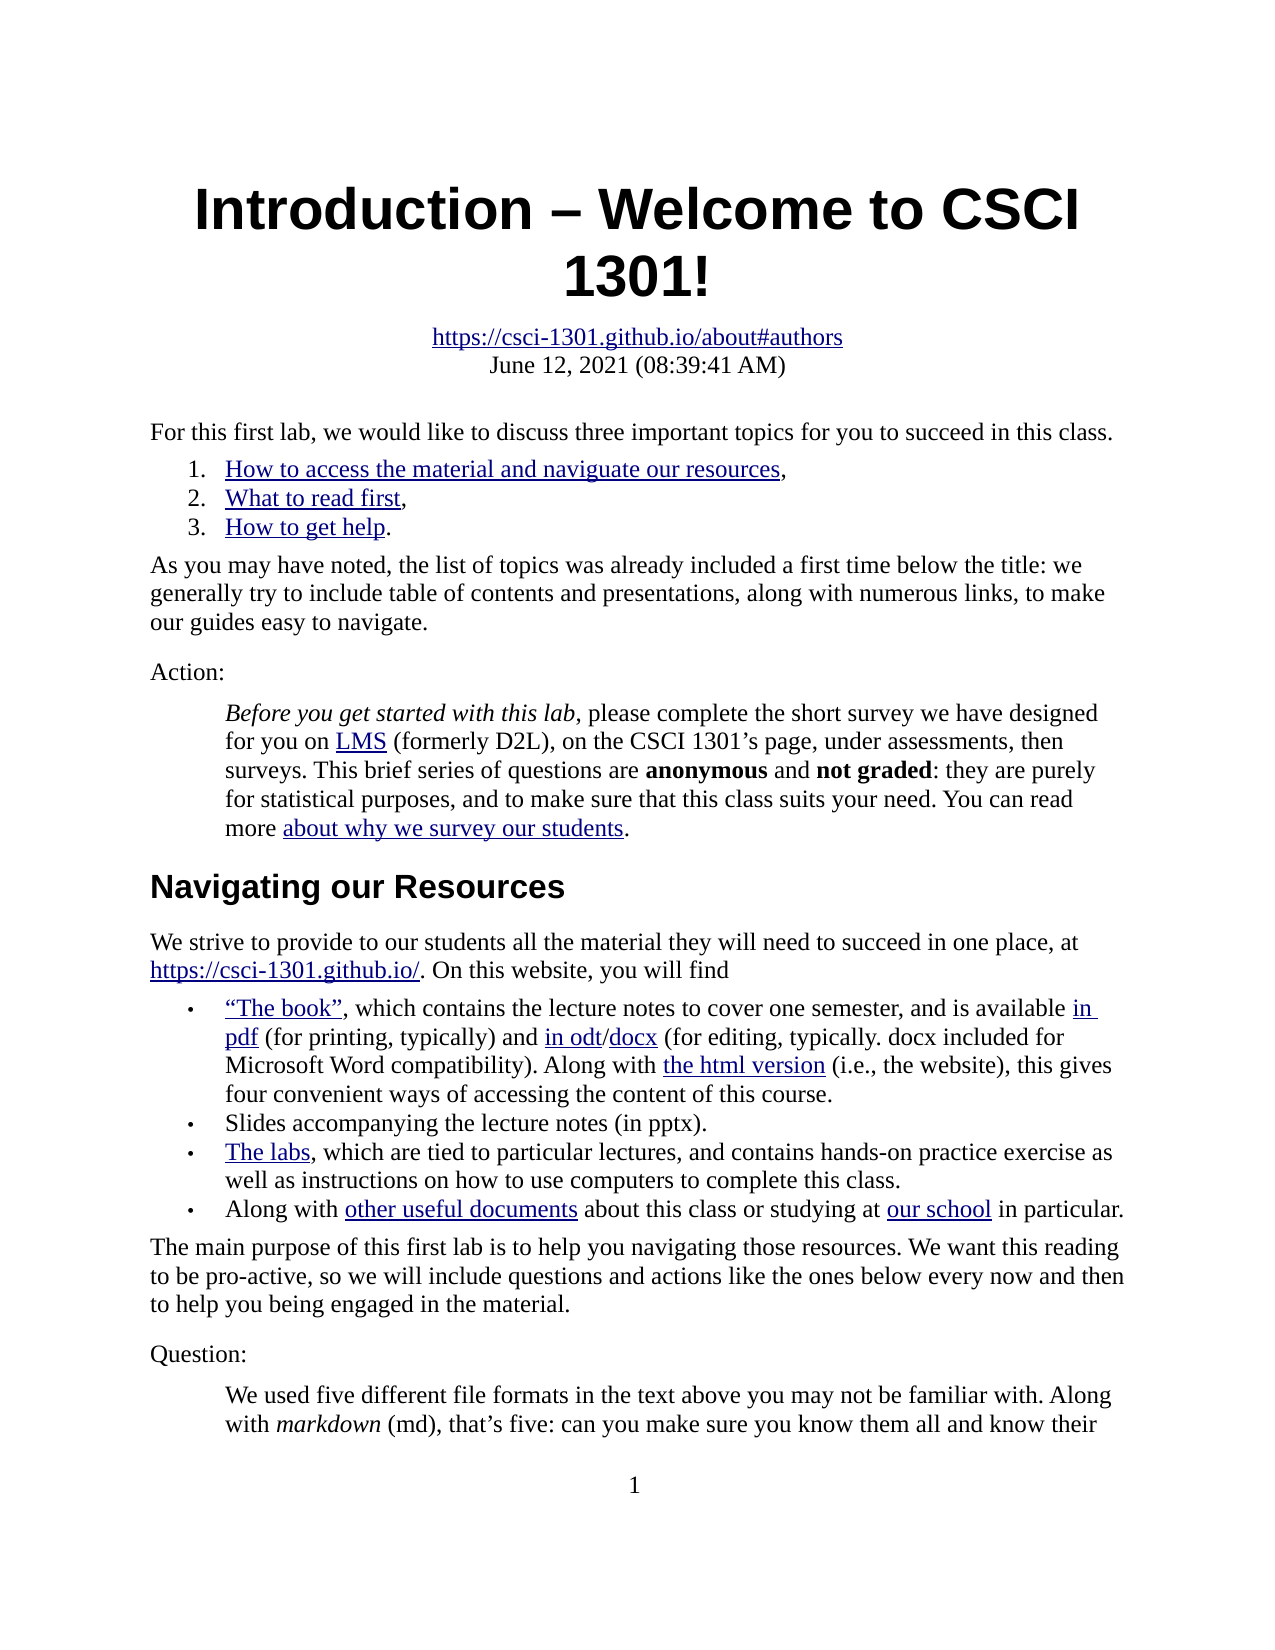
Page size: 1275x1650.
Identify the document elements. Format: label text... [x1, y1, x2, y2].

list How to access the material and naviguate our resources, [187, 454, 1125, 483]
list What to read first, [187, 483, 1125, 512]
text The main purpose of this first lab is to help you navigating those resources. We want this reading to be pro-active, so we will include questions and actions like the ones below every now and then to help you being engaged in the material. [150, 1232, 1125, 1318]
text We strive to provide to our students all the material they will need to succeed in one place, at https://csci-1301.github.io/. On this website, you will find [150, 927, 1125, 984]
text Before you get started with this lab, please complete the short survey we have designed for you on LMS (formerly D2L), on the CSCI 1301’s page, under assessments, then surveys. This brief series of questions are anonymous and not graded: they are purely for statistical purposes, and to make sure that this class suits your need. You can read more about why we survey our students. [225, 698, 1125, 841]
text June 12, 2021 (08:39:41 AM) [150, 350, 1125, 379]
subtitle Navigating our Resources [150, 866, 1125, 905]
text For this first lab, we would like to discuss three important topics for you to succeed in this class. [150, 417, 1125, 446]
list How to get help. [187, 512, 1125, 541]
text https://csci-1301.github.io/about#authors [150, 322, 1125, 350]
text Action: [150, 657, 1125, 686]
text We used five different file formats in the text above you may not be familiar with. Along with markdown (md), that’s five: can you make sure you know them all and know their [225, 1380, 1125, 1437]
list The labs, which are tied to particular lectures, and contains hands-on practice exercise as well as instructions on how to use computers to complete this class. [187, 1137, 1125, 1194]
text As you may have noted, the list of topics was already included a first time below the title: we generally try to include table of contents and presentations, along with numerous links, to make our guides easy to navigate. [150, 550, 1125, 636]
list Slides accompanying the lecture notes (in pptx). [187, 1108, 1125, 1137]
text Question: [150, 1339, 1125, 1368]
title Introduction – Welcome to CSCI 1301! [150, 175, 1125, 309]
list Along with other useful documents about this class or studying at our school in particular. [187, 1194, 1125, 1223]
list “The book”, which contains the lecture notes to cover one semester, and is available in pdf (for printing, typically) and in odt/docx (for editing, typically. docx included for Microsoft Word compatibility). Along with the html version (i.e., the website), this gives four convenient ways of accessing the content of this course. [187, 993, 1125, 1108]
